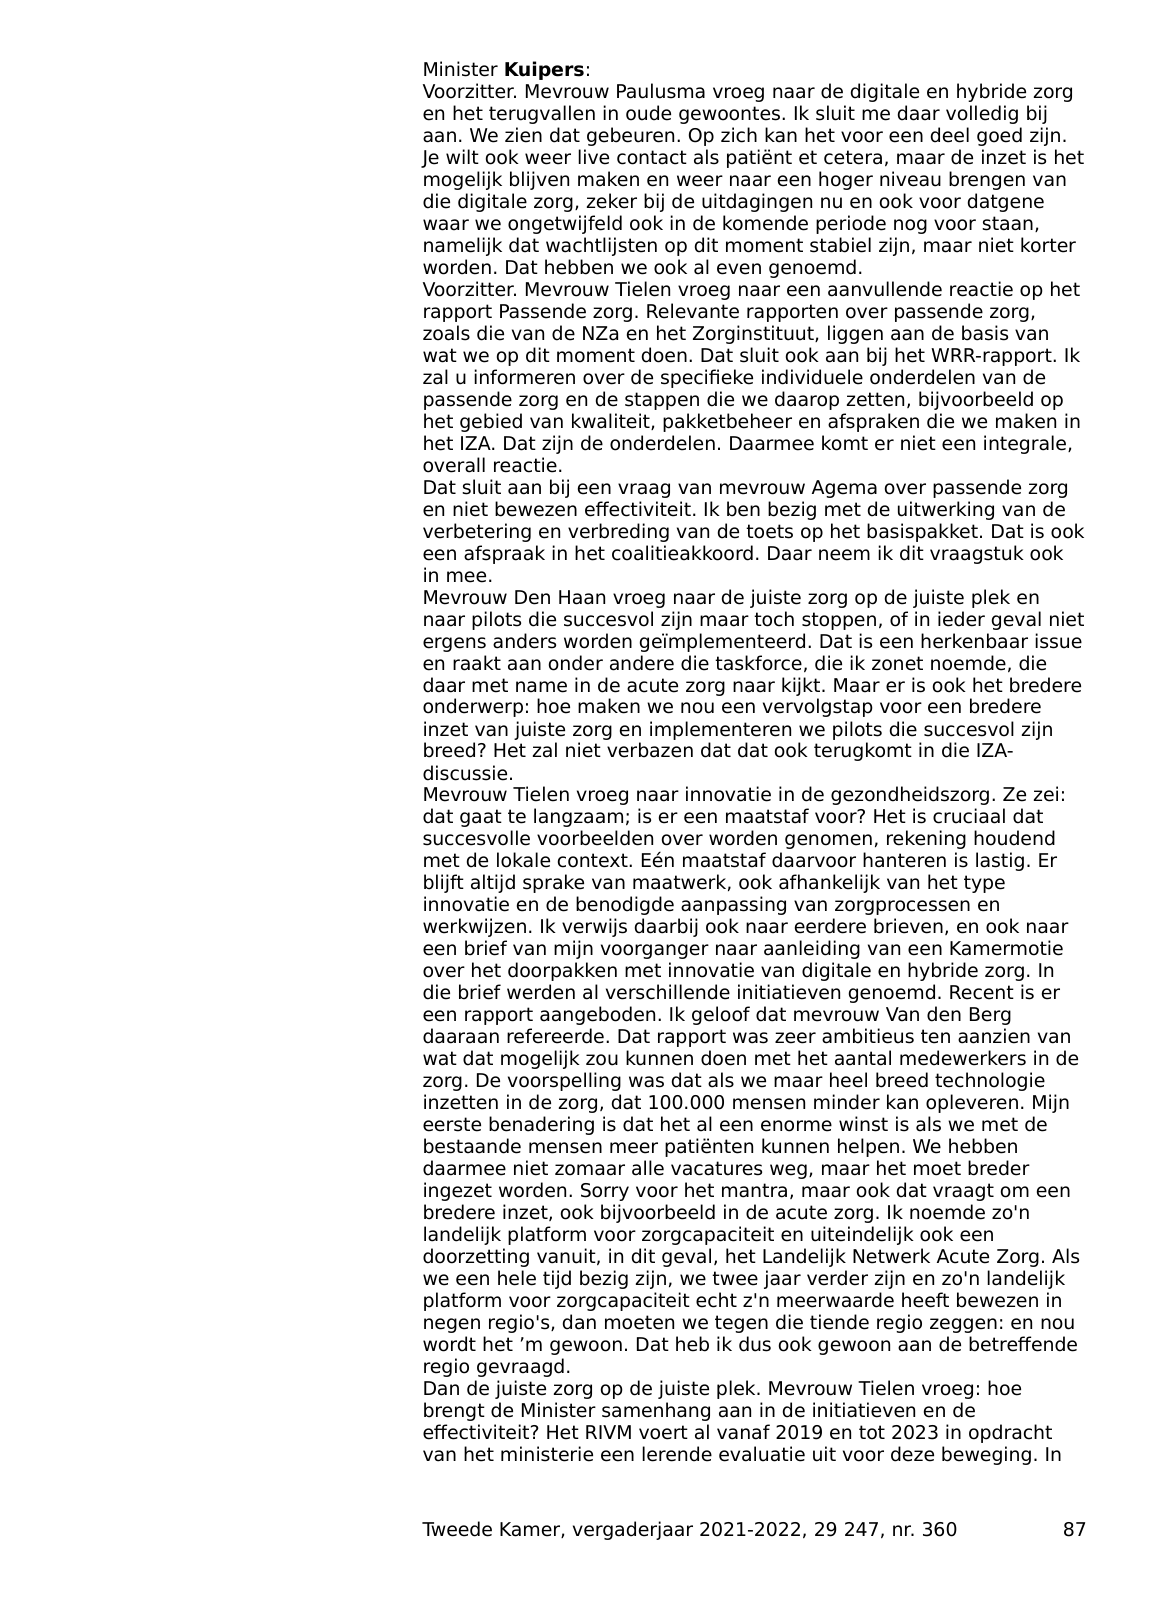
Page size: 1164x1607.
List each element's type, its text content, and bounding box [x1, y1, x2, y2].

text Voorzitter. Mevrouw Tielen vroeg naar een aanvullende reactie op het rapport Passende zorg. Relevante rapporten over passende zorg, zoals die van de NZa en het Zorginstituut, liggen aan de basis van wat we op dit moment doen. Dat sluit ook aan bij het WRR-rapport. Ik zal u informeren over de specifieke individuele onderdelen van de passende zorg en de stappen die we daarop zetten, bijvoorbeeld op het gebied van kwaliteit, pakketbeheer en afspraken die we maken in het IZA. Dat zijn de onderdelen. Daarmee komt er niet een integrale, overall reactie. [422, 279, 1087, 477]
text Mevrouw Den Haan vroeg naar de juiste zorg op de juiste plek en naar pilots die succesvol zijn maar toch stoppen, of in ieder geval niet ergens anders worden geïmplementeerd. Dat is een herkenbaar issue en raakt aan onder andere die taskforce, die ik zonet noemde, die daar met name in de acute zorg naar kijkt. Maar er is ook het bredere onderwerp: hoe maken we nou een vervolgstap voor een bredere inzet van juiste zorg en implementeren we pilots die succesvol zijn breed? Het zal niet verbazen dat dat ook terugkomt in die IZA-discussie. [422, 587, 1087, 784]
text Dan de juiste zorg op de juiste plek. Mevrouw Tielen vroeg: hoe brengt de Minister samenhang aan in de initiatieven en de effectiviteit? Het RIVM voert al vanaf 2019 en tot 2023 in opdracht van het ministerie een lerende evaluatie uit voor deze beweging. In [422, 1378, 1087, 1466]
text Dat sluit aan bij een vraag van mevrouw Agema over passende zorg en niet bewezen effectiviteit. Ik ben bezig met de uitwerking van de verbetering en verbreding van de toets op het basispakket. Dat is ook een afspraak in het coalitieakkoord. Daar neem ik dit vraagstuk ook in mee. [422, 477, 1087, 587]
text Voorzitter. Mevrouw Paulusma vroeg naar de digitale en hybride zorg en het terugvallen in oude gewoontes. Ik sluit me daar volledig bij aan. We zien dat gebeuren. Op zich kan het voor een deel goed zijn. Je wilt ook weer live contact als patiënt et cetera, maar de inzet is het mogelijk blijven maken en weer naar een hoger niveau brengen van die digitale zorg, zeker bij de uitdagingen nu en ook voor datgene waar we ongetwijfeld ook in de komende periode nog voor staan, namelijk dat wachtlijsten op dit moment stabiel zijn, maar niet korter worden. Dat hebben we ook al even genoemd. [422, 81, 1087, 279]
text Minister Kuipers: [422, 59, 1087, 81]
text Mevrouw Tielen vroeg naar innovatie in de gezondheidszorg. Ze zei: dat gaat te langzaam; is er een maatstaf voor? Het is cruciaal dat succesvolle voorbeelden over worden genomen, rekening houdend met de lokale context. Eén maatstaf daarvoor hanteren is lastig. Er blijft altijd sprake van maatwerk, ook afhankelijk van het type innovatie en de benodigde aanpassing van zorgprocessen en werkwijzen. Ik verwijs daarbij ook naar eerdere brieven, en ook naar een brief van mijn voorganger naar aanleiding van een Kamermotie over het doorpakken met innovatie van digitale en hybride zorg. In die brief werden al verschillende initiatieven genoemd. Recent is er een rapport aangeboden. Ik geloof dat mevrouw Van den Berg daaraan refereerde. Dat rapport was zeer ambitieus ten aanzien van wat dat mogelijk zou kunnen doen met het aantal medewerkers in de zorg. De voorspelling was dat als we maar heel breed technologie inzetten in de zorg, dat 100.000 mensen minder kan opleveren. Mijn eerste benadering is dat het al een enorme winst is als we met de bestaande mensen meer patiënten kunnen helpen. We hebben daarmee niet zomaar alle vacatures weg, maar het moet breder ingezet worden. Sorry voor het mantra, maar ook dat vraagt om een bredere inzet, ook bijvoorbeeld in de acute zorg. Ik noemde zo'n landelijk platform voor zorgcapaciteit en uiteindelijk ook een doorzetting vanuit, in dit geval, het Landelijk Netwerk Acute Zorg. Als we een hele tijd bezig zijn, we twee jaar verder zijn en zo'n landelijk platform voor zorgcapaciteit echt z'n meerwaarde heeft bewezen in negen regio's, dan moeten we tegen die tiende regio zeggen: en nou wordt het ’m gewoon. Dat heb ik dus ook gewoon aan de betreffende regio gevraagd. [422, 784, 1087, 1378]
